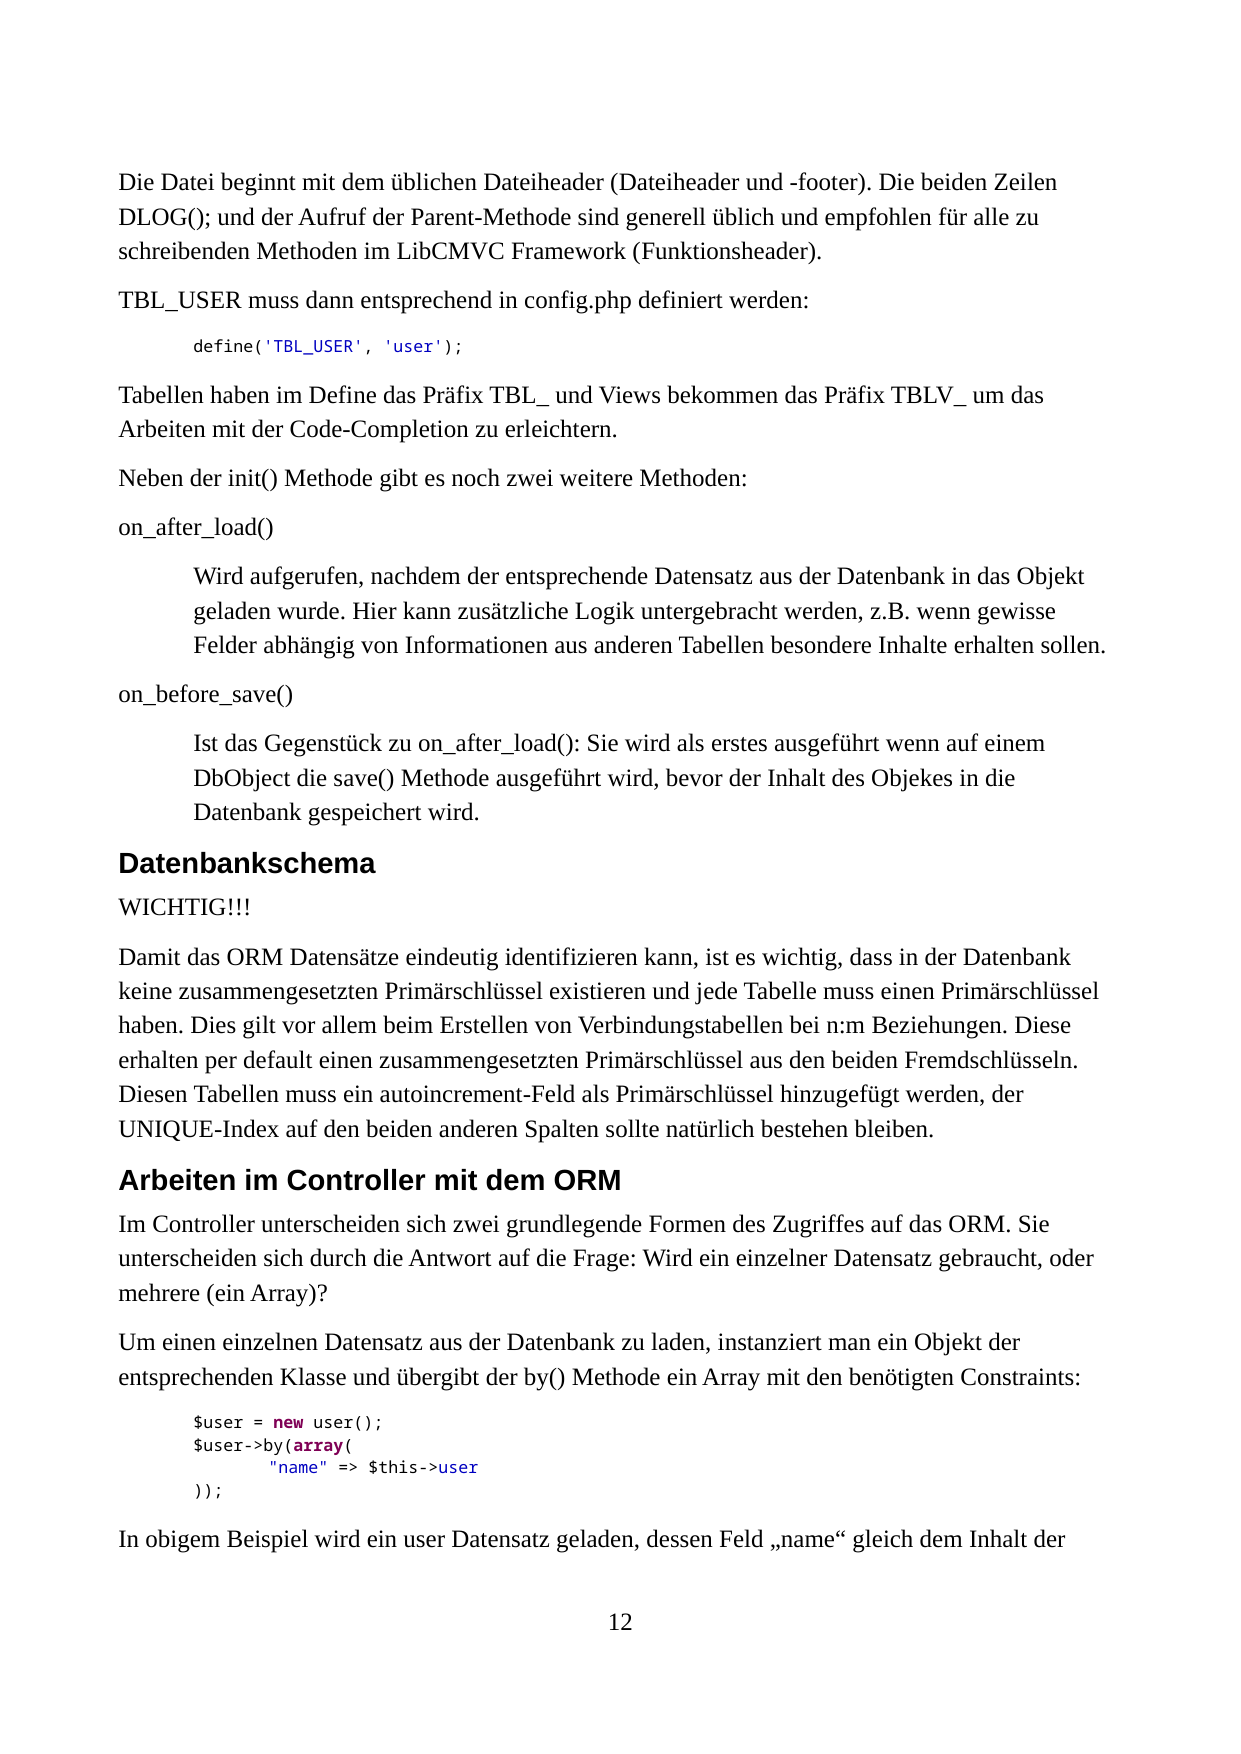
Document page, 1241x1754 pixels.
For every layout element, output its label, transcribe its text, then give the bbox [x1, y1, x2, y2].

text Neben der init() Methode gibt es noch zwei weitere Methoden: [118, 463, 1122, 492]
text Um einen einzelnen Datensatz aus der Datenbank zu laden, instanziert man ein Objekt der entsprechenden Klasse und übergibt der by() Methode ein Array mit den benötigten Constraints: [118, 1327, 1122, 1390]
text $user = new user(); [118, 1411, 1122, 1433]
text "name" => $this->user [118, 1456, 1122, 1479]
subtitle Arbeiten im Controller mit dem ORM [118, 1163, 1122, 1197]
text Tabellen haben im Define das Präfix TBL_ und Views bekommen das Präfix TBLV_ um das Arbeiten mit der Code-Completion zu erleichtern. [118, 380, 1122, 443]
text TBL_USER muss dann entsprechend in config.php definiert werden: [118, 285, 1122, 314]
text In obigem Beispiel wird ein user Datensatz geladen, dessen Feld „name“ gleich dem Inhalt der [118, 1524, 1122, 1553]
subtitle Datenbankschema [118, 846, 1122, 880]
text on_before_save() [118, 679, 1122, 708]
text Wird aufgerufen, nachdem der entsprechende Datensatz aus der Datenbank in das Objekt geladen wurde. Hier kann zusätzliche Logik untergebracht werden, z.B. wenn gewisse Felder abhängig von Informationen aus anderen Tabellen besondere Inhalte erhalten sollen. [118, 561, 1122, 659]
text Damit das ORM Datensätze eindeutig identifizieren kann, ist es wichtig, dass in der Datenbank keine zusammengesetzten Primärschlüssel existieren und jede Tabelle muss einen Primärschlüssel haben. Dies gilt vor allem beim Erstellen von Verbindungstabellen bei n:m Beziehungen. Diese erhalten per default einen zusammengesetzten Primärschlüssel aus den beiden Fremdschlüsseln. Diesen Tabellen muss ein autoincrement-Feld als Primärschlüssel hinzugefügt werden, der UNIQUE-Index auf den beiden anderen Spalten sollte natürlich bestehen bleiben. [118, 942, 1122, 1143]
text Die Datei beginnt mit dem üblichen Dateiheader (Dateiheader und -footer). Die beiden Zeilen DLOG(); und der Aufruf der Parent-Methode sind generell üblich und empfohlen für alle zu schreibenden Methoden im LibCMVC Framework (Funktionsheader). [118, 167, 1122, 265]
text Im Controller unterscheiden sich zwei grundlegende Formen des Zugriffes auf das ORM. Sie unterscheiden sich durch die Antwort auf die Frage: Wird ein einzelner Datensatz gebraucht, oder mehrere (ein Array)? [118, 1209, 1122, 1307]
text on_after_load() [118, 512, 1122, 541]
text $user->by(array( [118, 1433, 1122, 1456]
text define('TBL_USER', 'user'); [118, 334, 1122, 357]
text WICHTIG!!! [118, 892, 1122, 921]
text Ist das Gegenstück zu on_after_load(): Sie wird als erstes ausgeführt wenn auf einem DbObject die save() Methode ausgeführt wird, bevor der Inhalt des Objekes in die Datenbank gespeichert wird. [118, 728, 1122, 826]
text )); [118, 1479, 1122, 1501]
